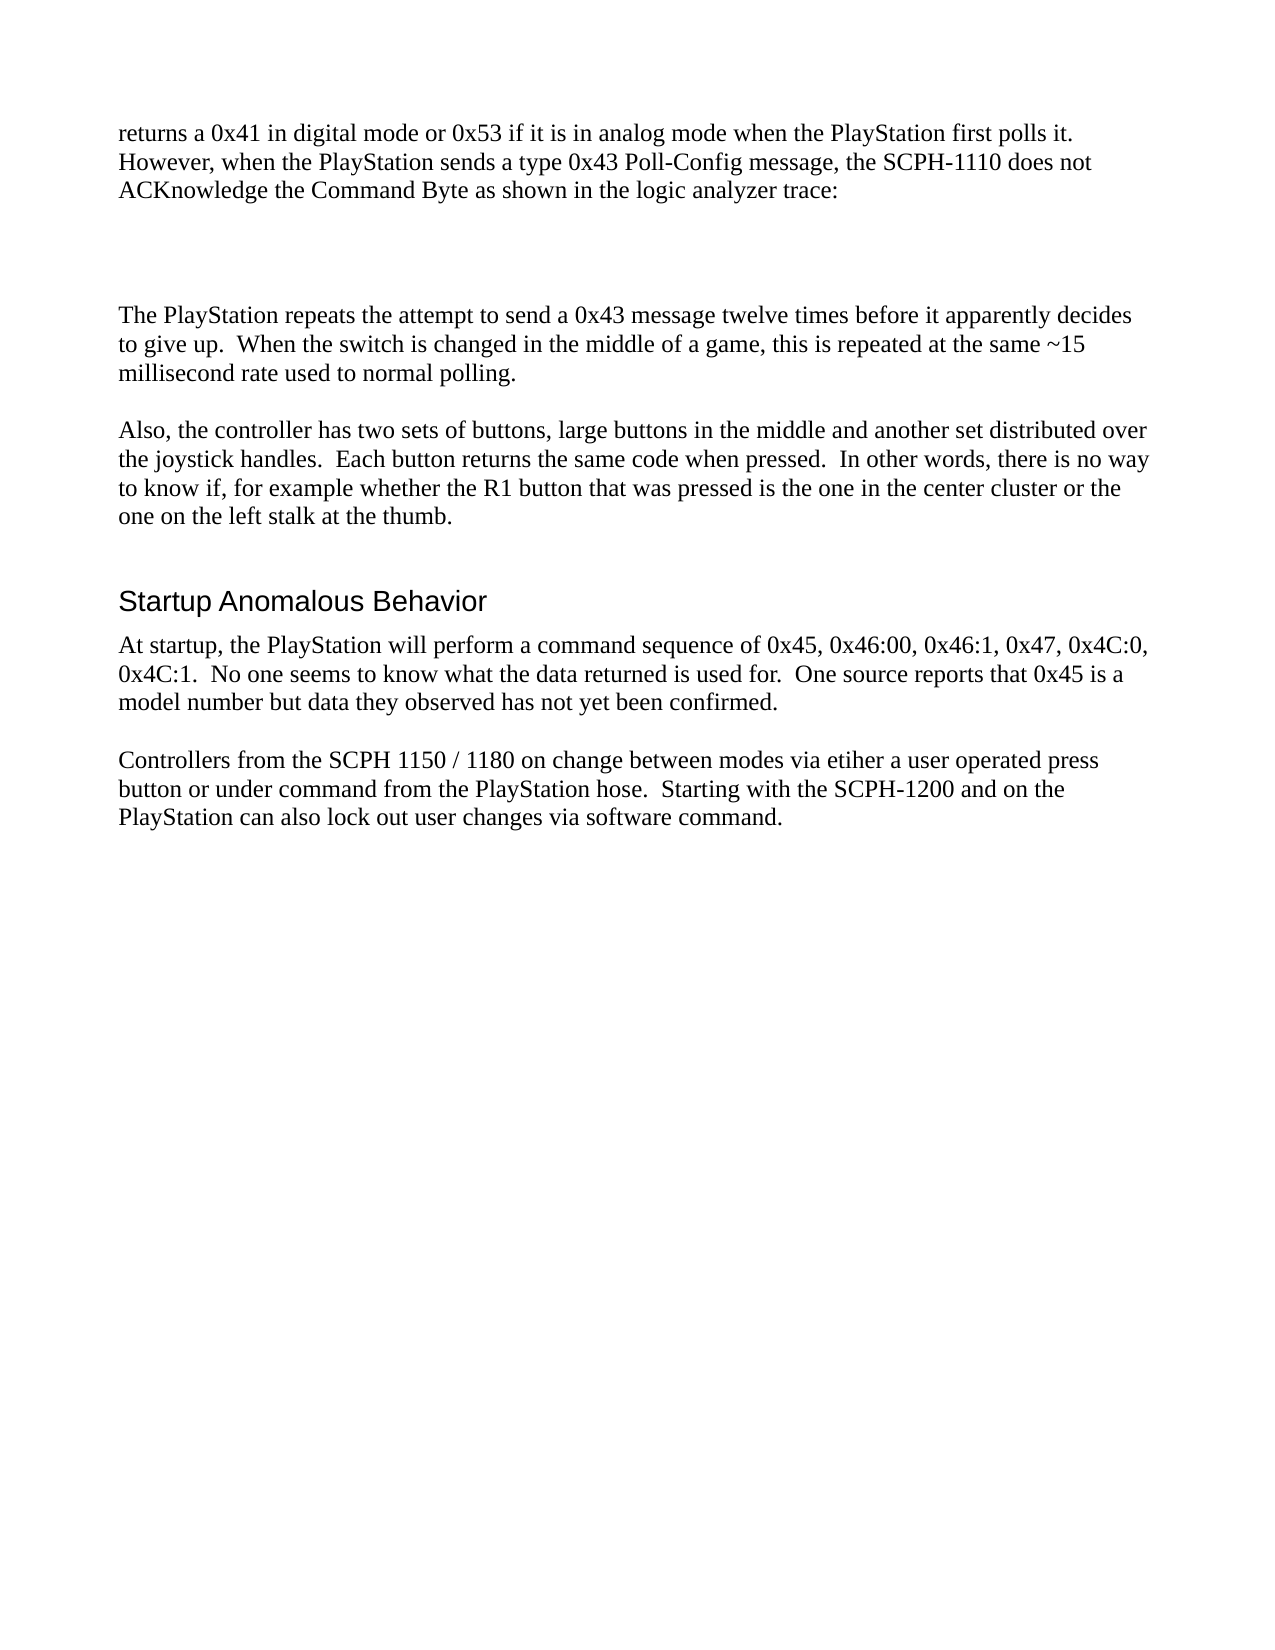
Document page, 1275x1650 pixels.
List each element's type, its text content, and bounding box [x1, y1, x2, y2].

text Also, the controller has two sets of buttons, large buttons in the middle and another set distributed over the joystick handles. Each button returns the same code when pressed. In other words, there is no way to know if, for example whether the R1 button that was pressed is the one in the center cluster or the one on the left stalk at the thumb. [118, 415, 1157, 530]
text returns a 0x41 in digital mode or 0x53 if it is in analog mode when the PlayStation first polls it. However, when the PlayStation sends a type 0x43 Poll-Config message, the SCPH-1110 does not ACKnowledge the Command Byte as shown in the logic analyzer trace: [118, 118, 1157, 204]
text The PlayStation repeats the attempt to send a 0x43 message twelve times before it apparently decides to give up. When the switch is changed in the middle of a game, this is repeated at the same ~15 millisecond rate used to normal polling. [118, 300, 1157, 386]
subtitle Startup Anomalous Behavior [118, 584, 1157, 617]
text Controllers from the SCPH 1150 / 1180 on change between modes via etiher a user operated press button or under command from the PlayStation hose. Starting with the SCPH-1200 and on the PlayStation can also lock out user changes via software command. [118, 745, 1157, 831]
text At startup, the PlayStation will perform a command sequence of 0x45, 0x46:00, 0x46:1, 0x47, 0x4C:0, 0x4C:1. No one seems to know what the data returned is used for. One source reports that 0x45 is a model number but data they observed has not yet been confirmed. [118, 630, 1157, 716]
